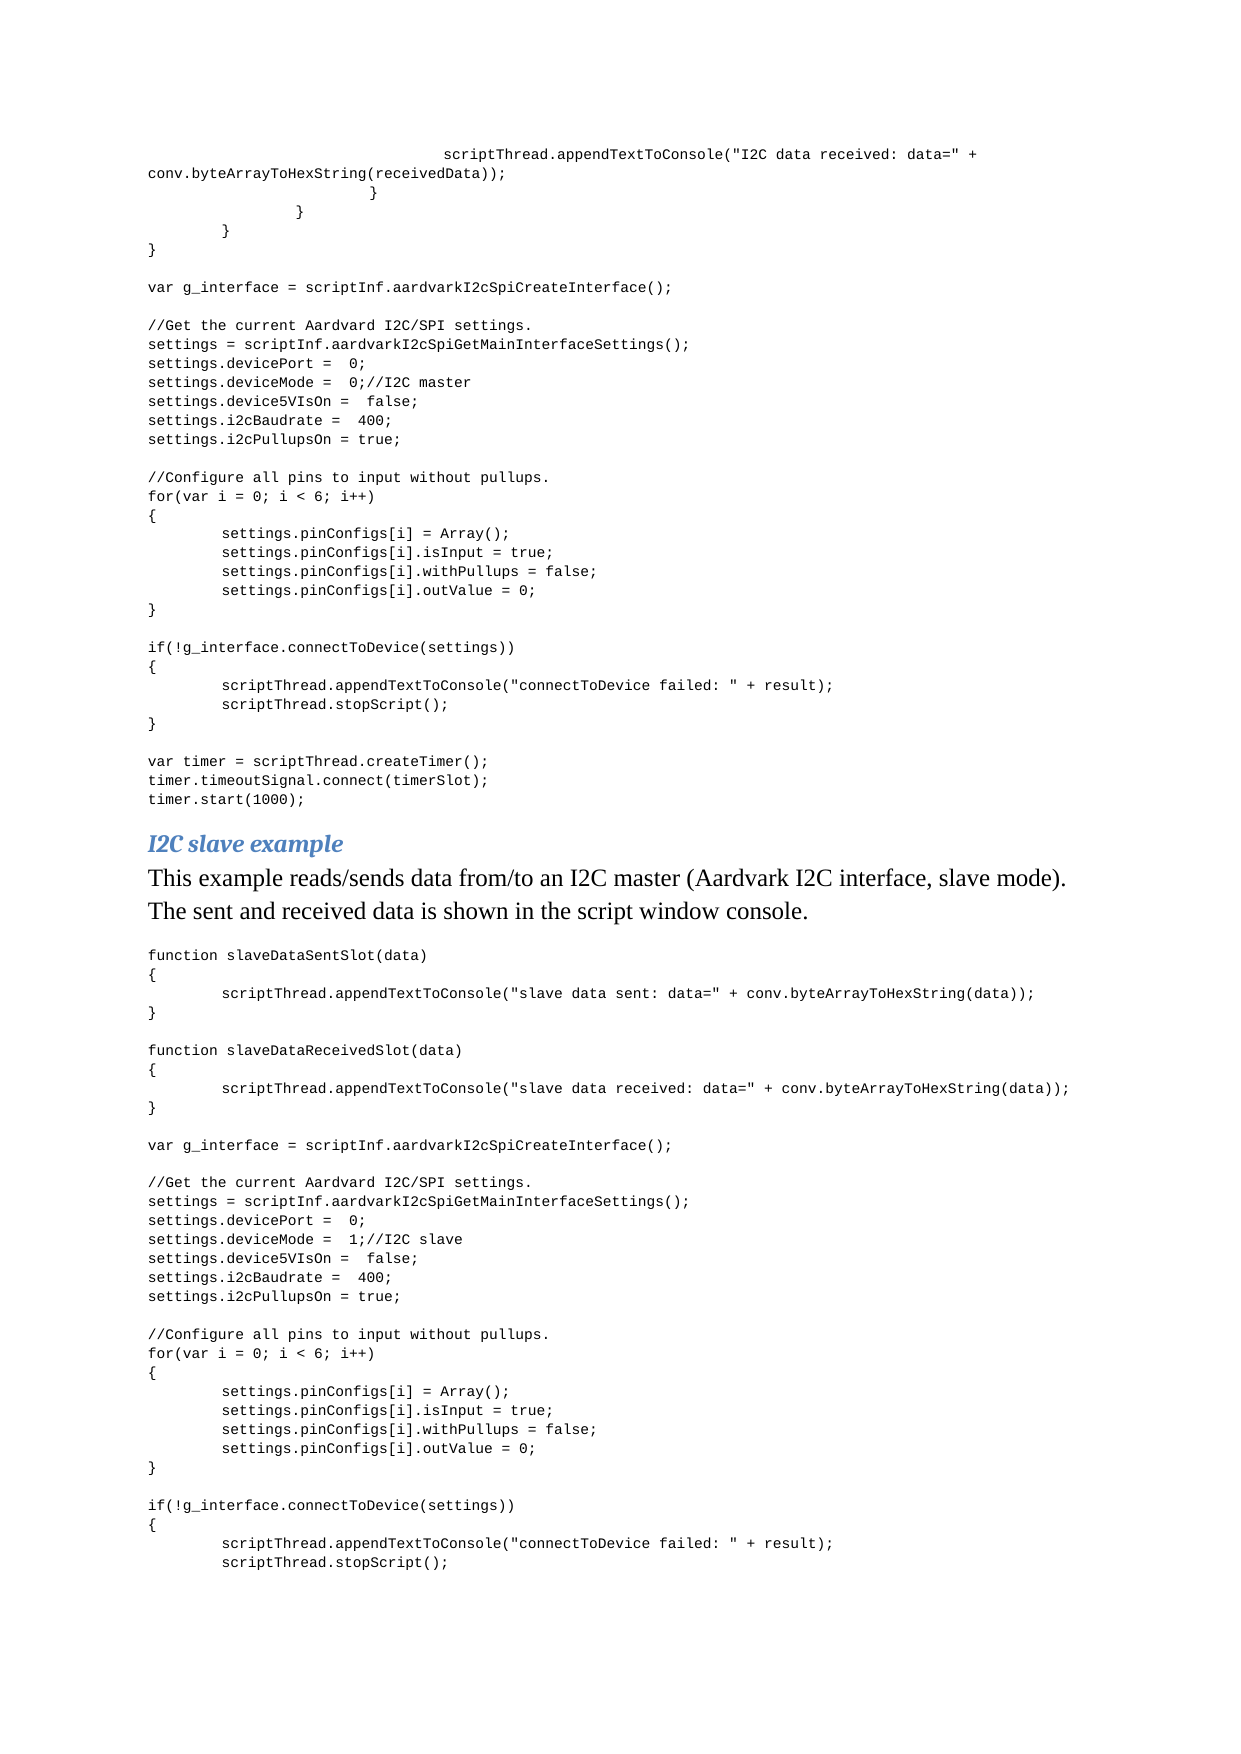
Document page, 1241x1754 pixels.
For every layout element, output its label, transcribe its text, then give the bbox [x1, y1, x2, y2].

text } [148, 716, 1093, 733]
text settings.device5VIsOn = false; [148, 394, 1093, 411]
text scriptThread.stopScript(); [148, 697, 1093, 714]
text } [148, 1100, 1093, 1116]
text for(var i = 0; i < 6; i++) [148, 1346, 1093, 1363]
text scriptThread.stopScript(); [148, 1555, 1093, 1571]
text timer.start(1000); [148, 792, 1093, 809]
text settings.deviceMode = 1;//I2C slave [148, 1232, 1093, 1249]
text } [148, 603, 1093, 619]
text settings.deviceMode = 0;//I2C master [148, 375, 1093, 392]
text settings.pinConfigs[i] = Array(); [148, 1384, 1093, 1401]
text settings.i2cBaudrate = 400; [148, 413, 1093, 429]
text { [148, 1365, 1093, 1382]
text scriptThread.appendTextToConsole("slave data sent: data=" + conv.byteArrayToHexString(data)); [148, 986, 1093, 1003]
subtitle I2C slave example [148, 830, 1093, 859]
text scriptThread.appendTextToConsole("connectToDevice failed: " + result); [148, 678, 1093, 695]
text settings.i2cPullupsOn = true; [148, 1289, 1093, 1306]
text settings = scriptInf.aardvarkI2cSpiGetMainInterfaceSettings(); [148, 1194, 1093, 1211]
text //Configure all pins to input without pullups. [148, 1327, 1093, 1344]
text { [148, 967, 1093, 984]
text } [148, 223, 1093, 240]
text } [148, 186, 1093, 202]
text settings.i2cPullupsOn = true; [148, 432, 1093, 448]
text function slaveDataSentSlot(data) [148, 948, 1093, 965]
text settings.pinConfigs[i] = Array(); [148, 527, 1093, 543]
text //Get the current Aardvard I2C/SPI settings. [148, 1176, 1093, 1192]
text timer.timeoutSignal.connect(timerSlot); [148, 773, 1093, 790]
text } [148, 1460, 1093, 1477]
text var timer = scriptThread.createTimer(); [148, 754, 1093, 771]
text { [148, 1517, 1093, 1533]
text This example reads/sends data from/to an I2C master (Aardvark I2C interface, slave mode). The sent and received data is shown in the script window console. [148, 863, 1093, 925]
text } [148, 1005, 1093, 1022]
text settings.pinConfigs[i].outValue = 0; [148, 584, 1093, 600]
text if(!g_interface.connectToDevice(settings)) [148, 641, 1093, 657]
text settings.pinConfigs[i].isInput = true; [148, 1403, 1093, 1420]
text //Get the current Aardvard I2C/SPI settings. [148, 318, 1093, 335]
text if(!g_interface.connectToDevice(settings)) [148, 1498, 1093, 1514]
text } [148, 242, 1093, 259]
text for(var i = 0; i < 6; i++) [148, 489, 1093, 505]
text { [148, 1062, 1093, 1078]
text var g_interface = scriptInf.aardvarkI2cSpiCreateInterface(); [148, 280, 1093, 297]
text { [148, 508, 1093, 524]
text scriptThread.appendTextToConsole("connectToDevice failed: " + result); [148, 1536, 1093, 1552]
text settings.pinConfigs[i].outValue = 0; [148, 1441, 1093, 1458]
text settings.devicePort = 0; [148, 356, 1093, 373]
text scriptThread.appendTextToConsole("slave data received: data=" + conv.byteArrayToHexString(data)); [148, 1081, 1093, 1097]
text settings.i2cBaudrate = 400; [148, 1270, 1093, 1287]
text function slaveDataReceivedSlot(data) [148, 1043, 1093, 1059]
text var g_interface = scriptInf.aardvarkI2cSpiCreateInterface(); [148, 1138, 1093, 1154]
text settings = scriptInf.aardvarkI2cSpiGetMainInterfaceSettings(); [148, 337, 1093, 354]
text settings.pinConfigs[i].withPullups = false; [148, 1422, 1093, 1439]
text } [148, 204, 1093, 221]
text settings.devicePort = 0; [148, 1213, 1093, 1230]
text settings.pinConfigs[i].isInput = true; [148, 546, 1093, 562]
text scriptThread.appendTextToConsole("I2C data received: data=" + conv.byteArrayToHexString(receivedData)); [148, 148, 1093, 183]
text //Configure all pins to input without pullups. [148, 470, 1093, 486]
text { [148, 659, 1093, 676]
text settings.device5VIsOn = false; [148, 1251, 1093, 1268]
text settings.pinConfigs[i].withPullups = false; [148, 565, 1093, 581]
